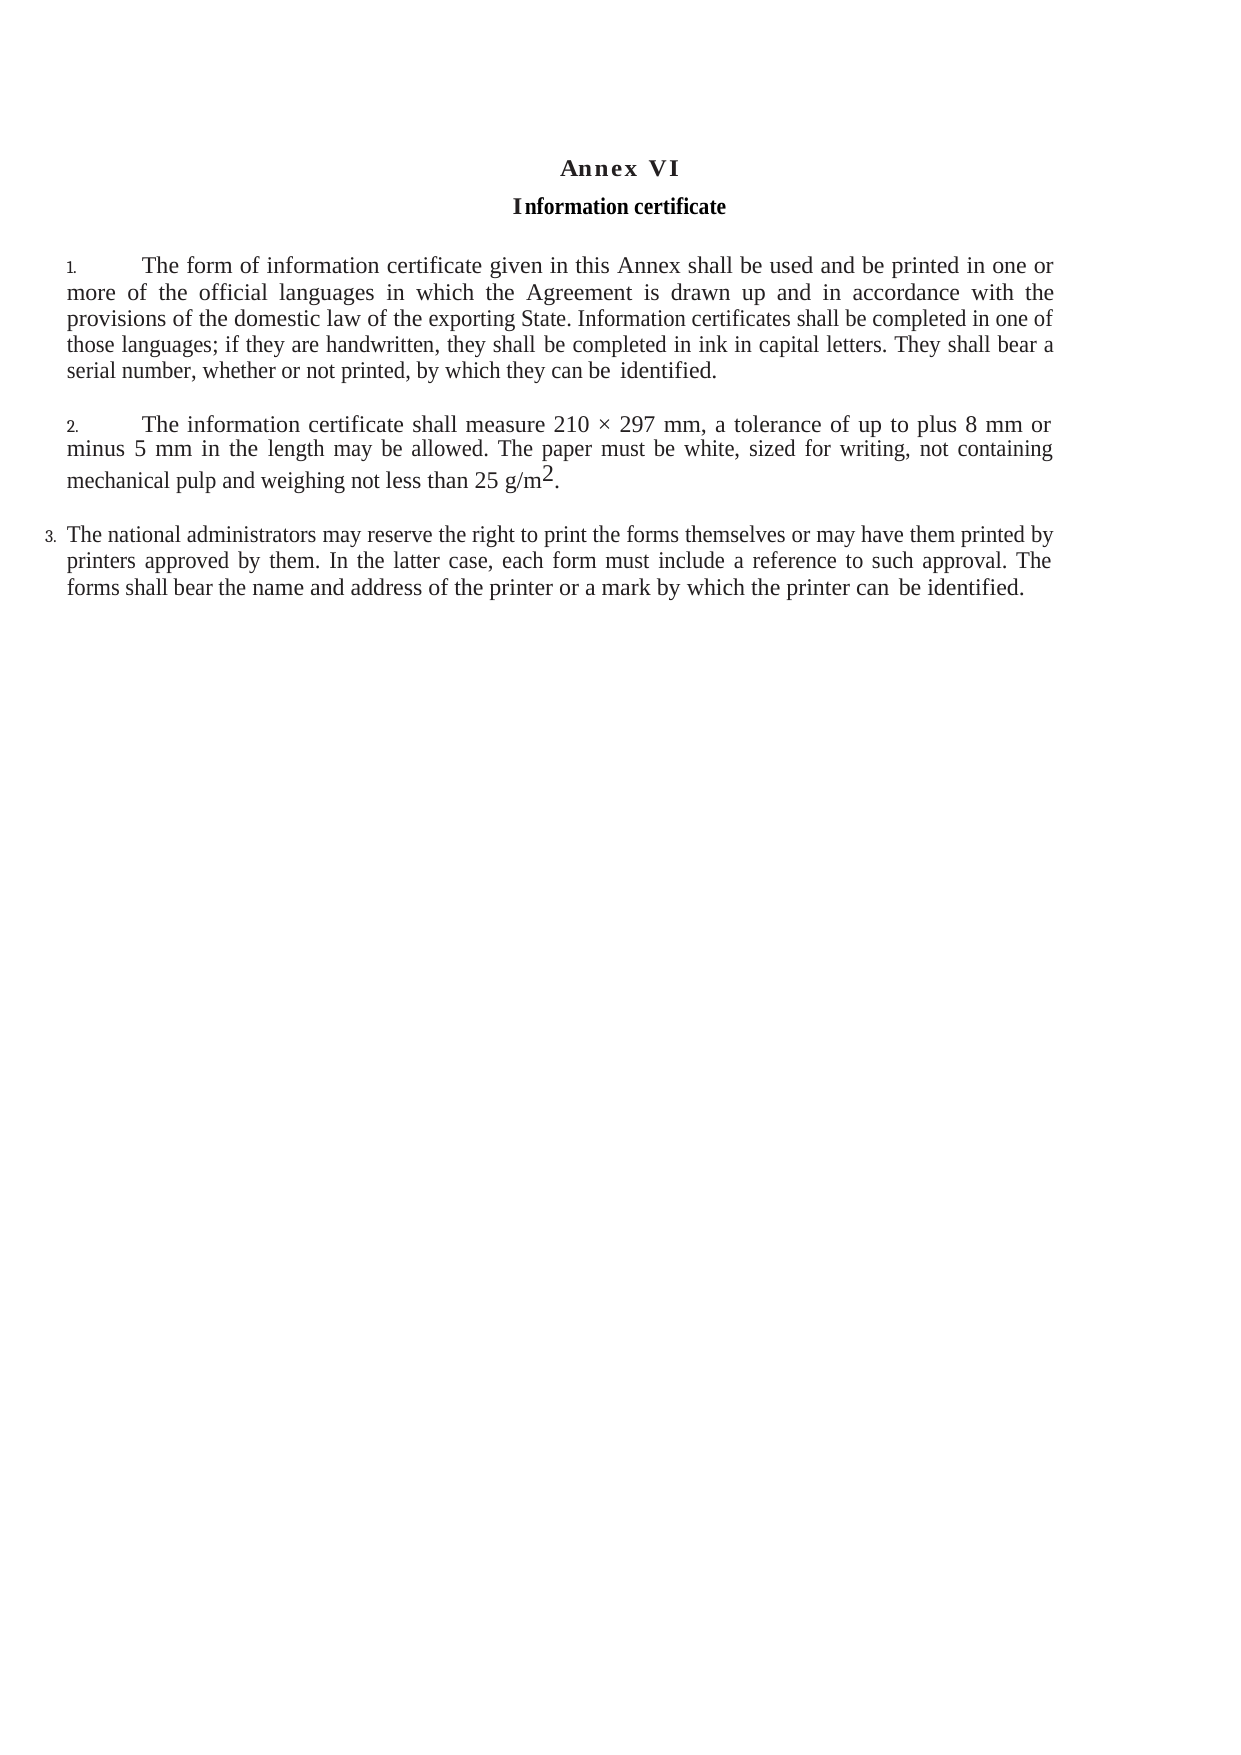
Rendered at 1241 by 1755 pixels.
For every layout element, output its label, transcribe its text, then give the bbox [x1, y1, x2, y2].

list The form of information certificate given in this Annex shall be used and be printed in one or more of the official languages in which the Agreement is drawn up and in accordance with the provisions of the domestic law of the exporting State. Information certificates shall be completed in one of those languages; if they are handwritten, they shall be completed in ink in capital letters. They shall bear a serial number, whether or not printed, by which they can be identified. [67, 253, 1054, 384]
text Annex VI [67, 154, 1172, 181]
list The information certificate shall measure 210 × 297 mm, a tolerance of up to plus 8 mm or minus 5 mm in the length may be allowed. The paper must be white, sized for writing, not containing mechanical pulp and weighing not less than 25 g/m2. [67, 412, 1054, 493]
list The national administrators may reserve the right to print the forms themselves or may have them printed by printers approved by them. In the latter case, each form must include a reference to such approval. The forms shall bear the name and address of the printer or a mark by which the printer can be identified. [45, 521, 1054, 600]
text Information certificate [67, 192, 1172, 219]
